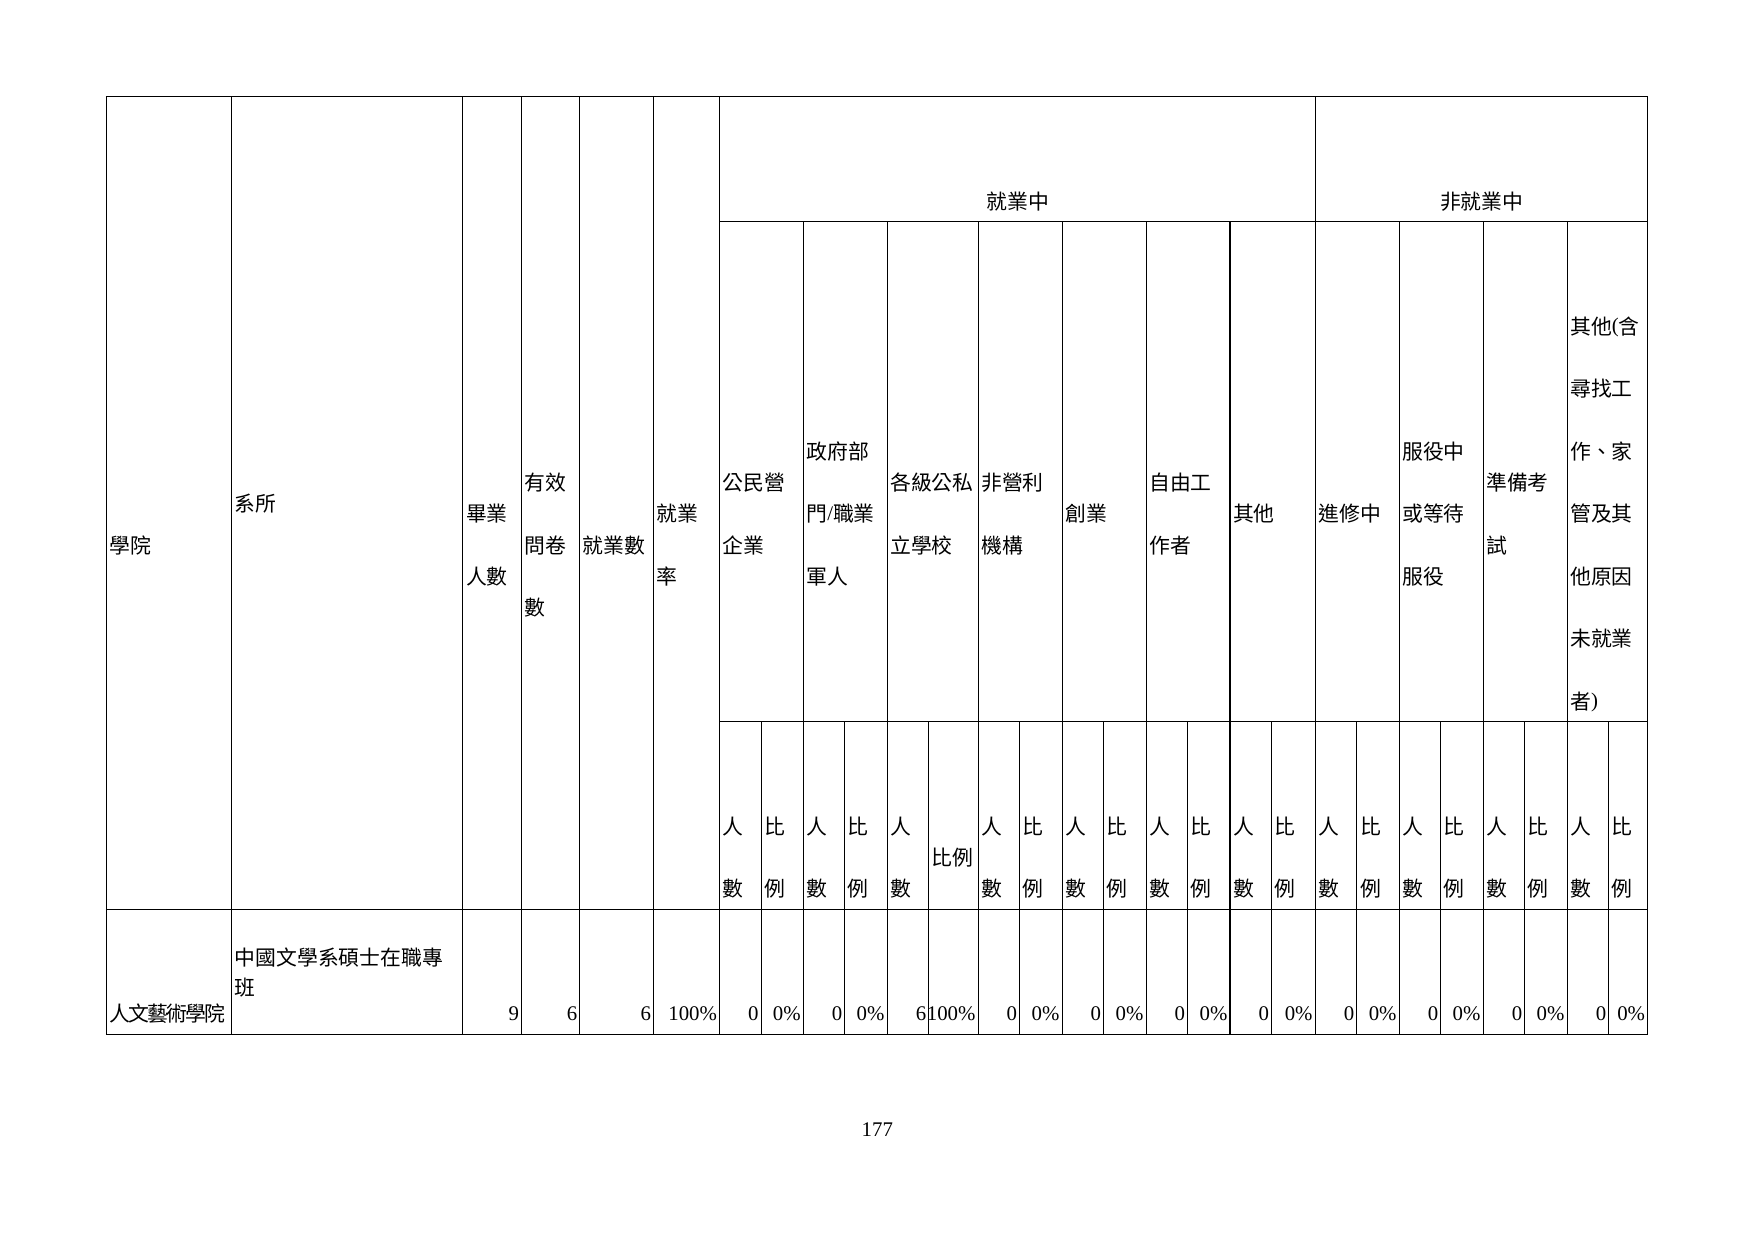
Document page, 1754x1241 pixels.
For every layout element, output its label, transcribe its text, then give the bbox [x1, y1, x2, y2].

table_cell 其他(含尋找工作、家管及其他原因未就業者) [1568, 222, 1647, 721]
table_header 非就業中 [1316, 97, 1647, 221]
table_cell 0 [1063, 910, 1103, 1033]
table_cell 0% [1441, 910, 1483, 1033]
table_cell 人數 [1316, 722, 1356, 908]
table_cell 0 [1568, 910, 1608, 1033]
table_cell 0% [1188, 910, 1229, 1033]
table_cell 比例 [1020, 722, 1062, 908]
table_cell 政府部門/職業軍人 [804, 222, 887, 721]
table_cell 比例 [1272, 722, 1315, 908]
table_cell 人數 [979, 722, 1019, 908]
table_cell 0% [1272, 910, 1315, 1033]
table_cell 人數 [888, 722, 928, 908]
table_cell 比例 [1357, 722, 1399, 908]
table_cell 人數 [1568, 722, 1608, 908]
table_cell 0 [1316, 910, 1356, 1033]
table_cell 人數 [720, 722, 761, 908]
table_cell 創業 [1063, 222, 1146, 721]
table_cell 準備考試 [1484, 222, 1567, 721]
table_cell 比例 [1104, 722, 1146, 908]
table_cell 0% [1357, 910, 1399, 1033]
table_cell 0 [1147, 910, 1187, 1033]
table_cell 0 [804, 910, 844, 1033]
table_header 有效問卷數 [522, 97, 579, 908]
table_cell 人數 [1484, 722, 1524, 908]
table_cell 0% [1020, 910, 1062, 1033]
table_header 畢業人數 [463, 97, 521, 908]
table_cell 6 [522, 910, 579, 1033]
table_cell 比例 [845, 722, 887, 908]
table_cell 進修中 [1316, 222, 1399, 721]
table_cell 公民營企業 [720, 222, 803, 721]
table_cell 6 [580, 910, 653, 1033]
table_cell 100% [654, 910, 719, 1033]
table_cell 0% [1525, 910, 1567, 1033]
table_cell 0 [979, 910, 1019, 1033]
table_cell 人數 [1400, 722, 1440, 908]
table_cell 人文藝術學院 [107, 910, 231, 1033]
table_header 就業數 [580, 97, 653, 908]
table_cell 人數 [804, 722, 844, 908]
table_cell 9 [463, 910, 521, 1033]
table_header 就業中 [720, 97, 1315, 221]
table_cell 人數 [1231, 722, 1271, 908]
table_cell 中國文學系碩士在職專班 [232, 910, 462, 1033]
table_cell 比例 [1609, 722, 1647, 908]
table_cell 0% [845, 910, 887, 1033]
table_cell 比例 [1525, 722, 1567, 908]
table_cell 0 [1400, 910, 1440, 1033]
table_cell 6 [888, 910, 928, 1033]
table_cell 0% [1609, 910, 1647, 1033]
table_cell 其他 [1231, 222, 1315, 721]
table_cell 100% [929, 910, 978, 1033]
table_cell 比例 [929, 722, 978, 908]
table_header 系所 [232, 97, 462, 908]
table_cell 自由工作者 [1147, 222, 1229, 721]
table_cell 0% [1104, 910, 1146, 1033]
table_cell 人數 [1147, 722, 1187, 908]
table_header 就業率 [654, 97, 719, 908]
table_header 學院 [107, 97, 231, 908]
table_cell 0 [1484, 910, 1524, 1033]
table_cell 各級公私立學校 [888, 222, 978, 721]
table_cell 比例 [762, 722, 803, 908]
table_cell 比例 [1441, 722, 1483, 908]
table_cell 服役中或等待服役 [1400, 222, 1483, 721]
table_cell 0 [1231, 910, 1271, 1033]
table_cell 比例 [1188, 722, 1229, 908]
table_cell 0 [720, 910, 761, 1033]
table_cell 非營利機構 [979, 222, 1062, 721]
table_cell 人數 [1063, 722, 1103, 908]
table_cell 0% [762, 910, 803, 1033]
